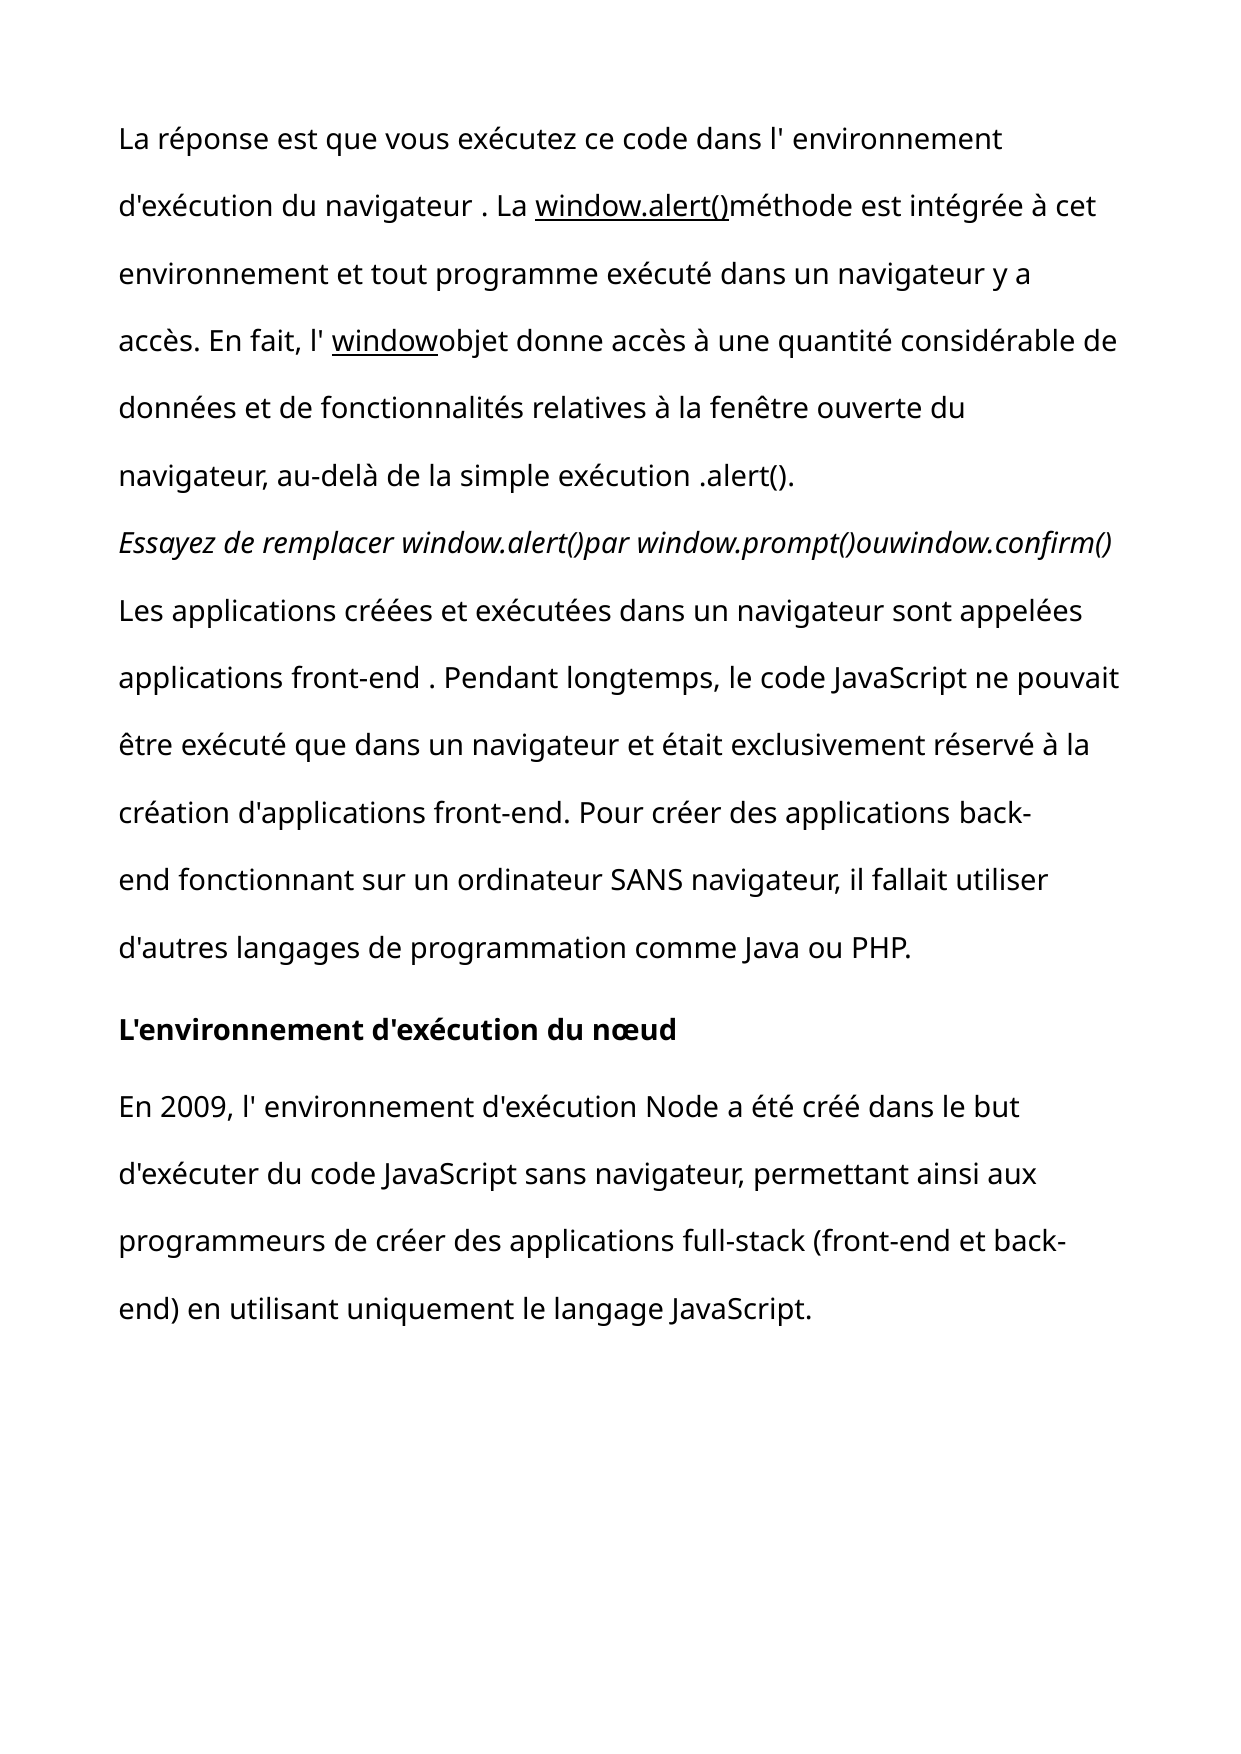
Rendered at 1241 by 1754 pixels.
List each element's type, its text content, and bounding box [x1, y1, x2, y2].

text Les applications créées et exécutées dans un navigateur sont appelées applications front-end . Pendant longtemps, le code JavaScript ne pouvait être exécuté que dans un navigateur et était exclusivement réservé à la création d'applications front-end. Pour créer des applications back-end fonctionnant sur un ordinateur SANS navigateur, il fallait utiliser d'autres langages de programmation comme Java ou PHP. [118, 590, 1122, 967]
subtitle L'environnement d'exécution du nœud [118, 1009, 1122, 1048]
text La réponse est que vous exécutez ce code dans l' environnement d'exécution du navigateur . La window.alert()méthode est intégrée à cet environnement et tout programme exécuté dans un navigateur y a accès. En fait, l' windowobjet donne accès à une quantité considérable de données et de fonctionnalités relatives à la fenêtre ouverte du navigateur, au-delà de la simple exécution .alert(). [118, 118, 1122, 495]
text Essayez de remplacer window.alert()par window.prompt()ouwindow.confirm() [118, 522, 1122, 562]
text En 2009, l' environnement d'exécution Node a été créé dans le but d'exécuter du code JavaScript sans navigateur, permettant ainsi aux programmeurs de créer des applications full-stack (front-end et back-end) en utilisant uniquement le langage JavaScript. [118, 1086, 1122, 1328]
